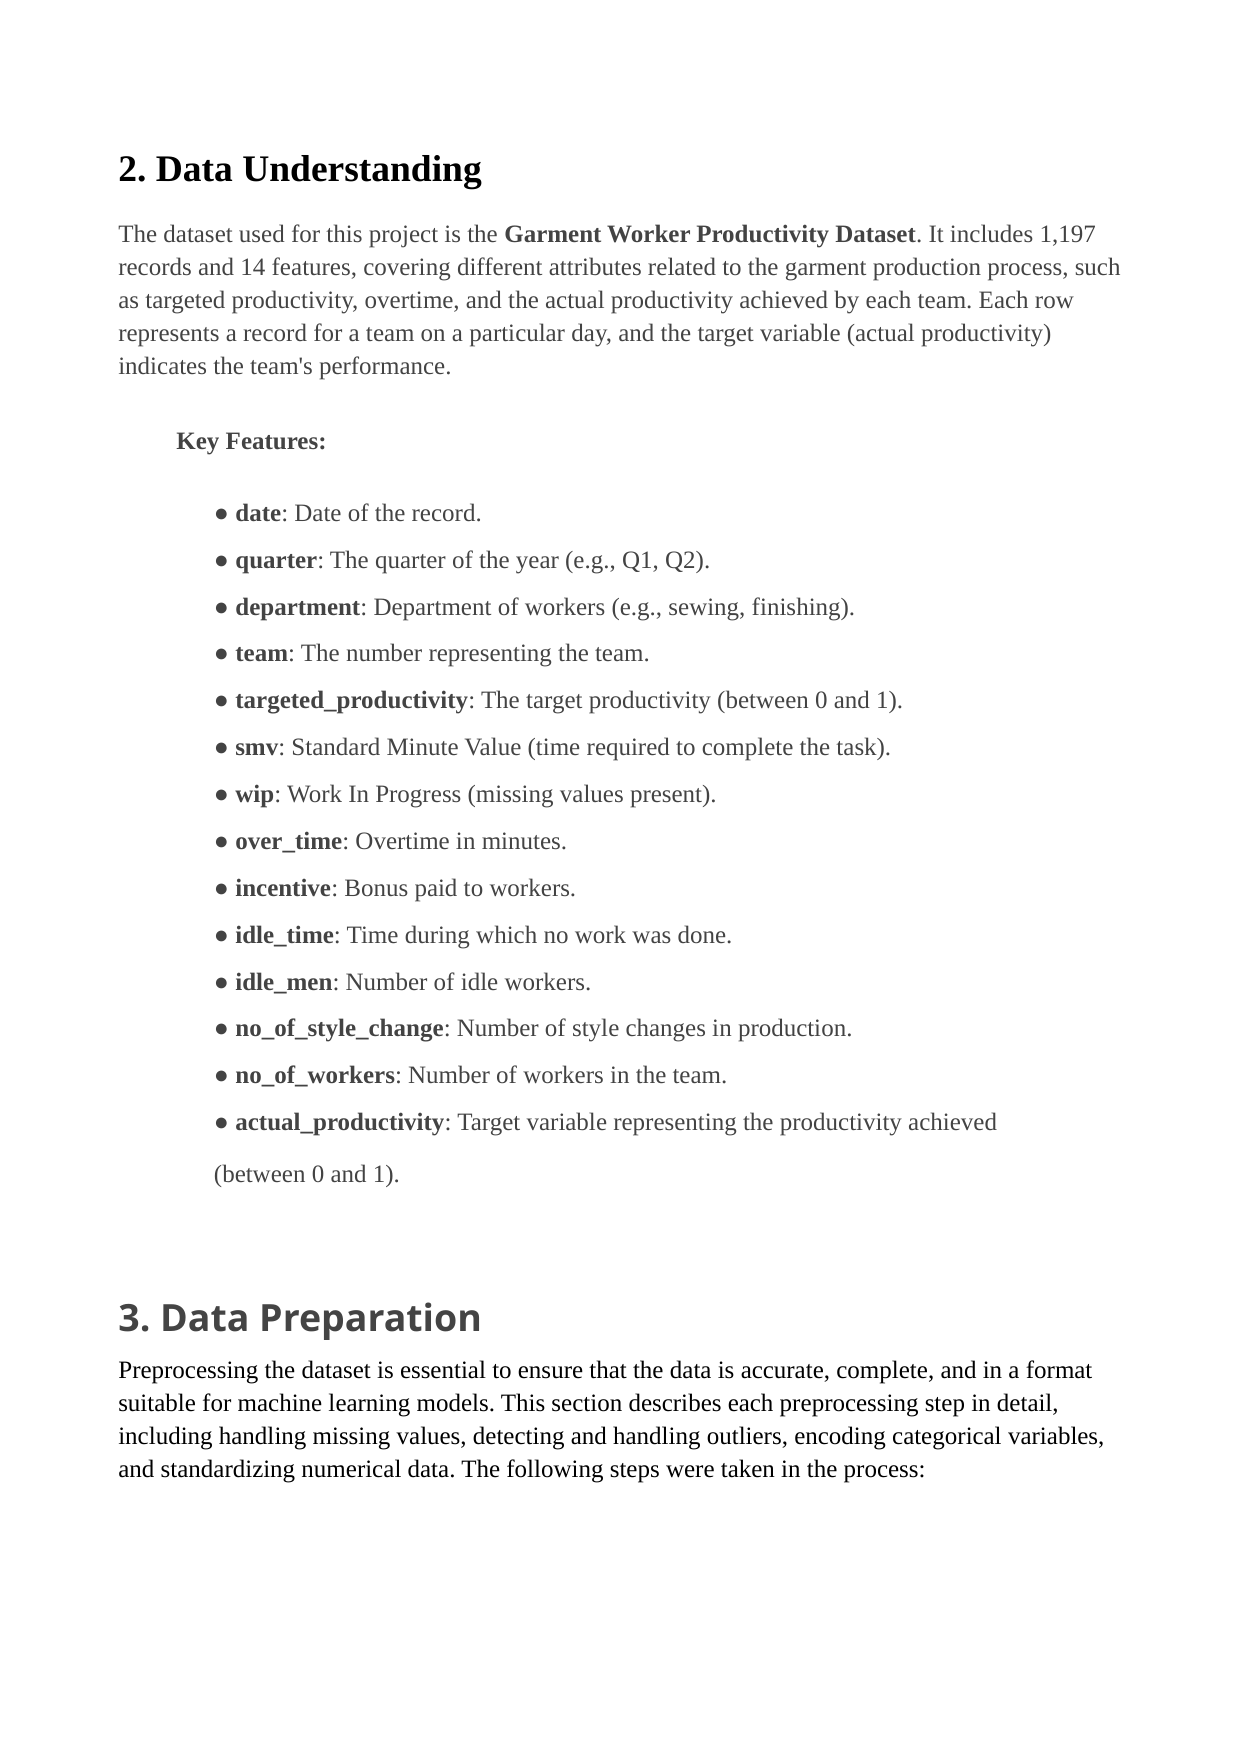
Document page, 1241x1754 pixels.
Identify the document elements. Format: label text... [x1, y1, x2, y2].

text ● incentive: Bonus paid to workers. [214, 873, 1122, 902]
text ● no_of_workers: Number of workers in the team. [214, 1060, 1122, 1089]
text Preprocessing the dataset is essential to ensure that the data is accurate, complete, and in a format suitable for machine learning models. This section describes each preprocessing step in detail, including handling missing values, detecting and handling outliers, encoding categorical variables, and standardizing numerical data. The following steps were taken in the process: [118, 1355, 1122, 1482]
text ● date: Date of the record. [214, 498, 1122, 527]
text ● no_of_style_change: Number of style changes in production. [214, 1013, 1122, 1042]
subtitle 3. Data Preparation [118, 1291, 1122, 1342]
text ● idle_time: Time during which no work was done. [214, 920, 1122, 948]
text ● over_time: Overtime in minutes. [214, 826, 1122, 855]
text ● quarter: The quarter of the year (e.g., Q1, Q2). [214, 545, 1122, 573]
text 2. Data Understanding [118, 147, 1122, 190]
text ● targeted_productivity: The target productivity (between 0 and 1). [214, 685, 1122, 714]
text ● smv: Standard Minute Value (time required to complete the task). [214, 732, 1122, 761]
text ● actual_productivity: Target variable representing the productivity achieved (between 0 and 1). [178, 1107, 1025, 1188]
text ● wip: Work In Progress (missing values present). [214, 779, 1122, 808]
text The dataset used for this project is the Garment Worker Productivity Dataset. It includes 1,197 records and 14 features, covering different attributes related to the garment production process, such as targeted productivity, overtime, and the actual productivity achieved by each team. Each row represents a record for a team on a particular day, and the target variable (actual productivity) indicates the team's performance. [118, 219, 1122, 379]
text ● idle_men: Number of idle workers. [214, 967, 1122, 995]
text Key Features: [176, 426, 1122, 455]
text ● team: The number representing the team. [214, 638, 1122, 667]
text ● department: Department of workers (e.g., sewing, finishing). [214, 592, 1122, 620]
